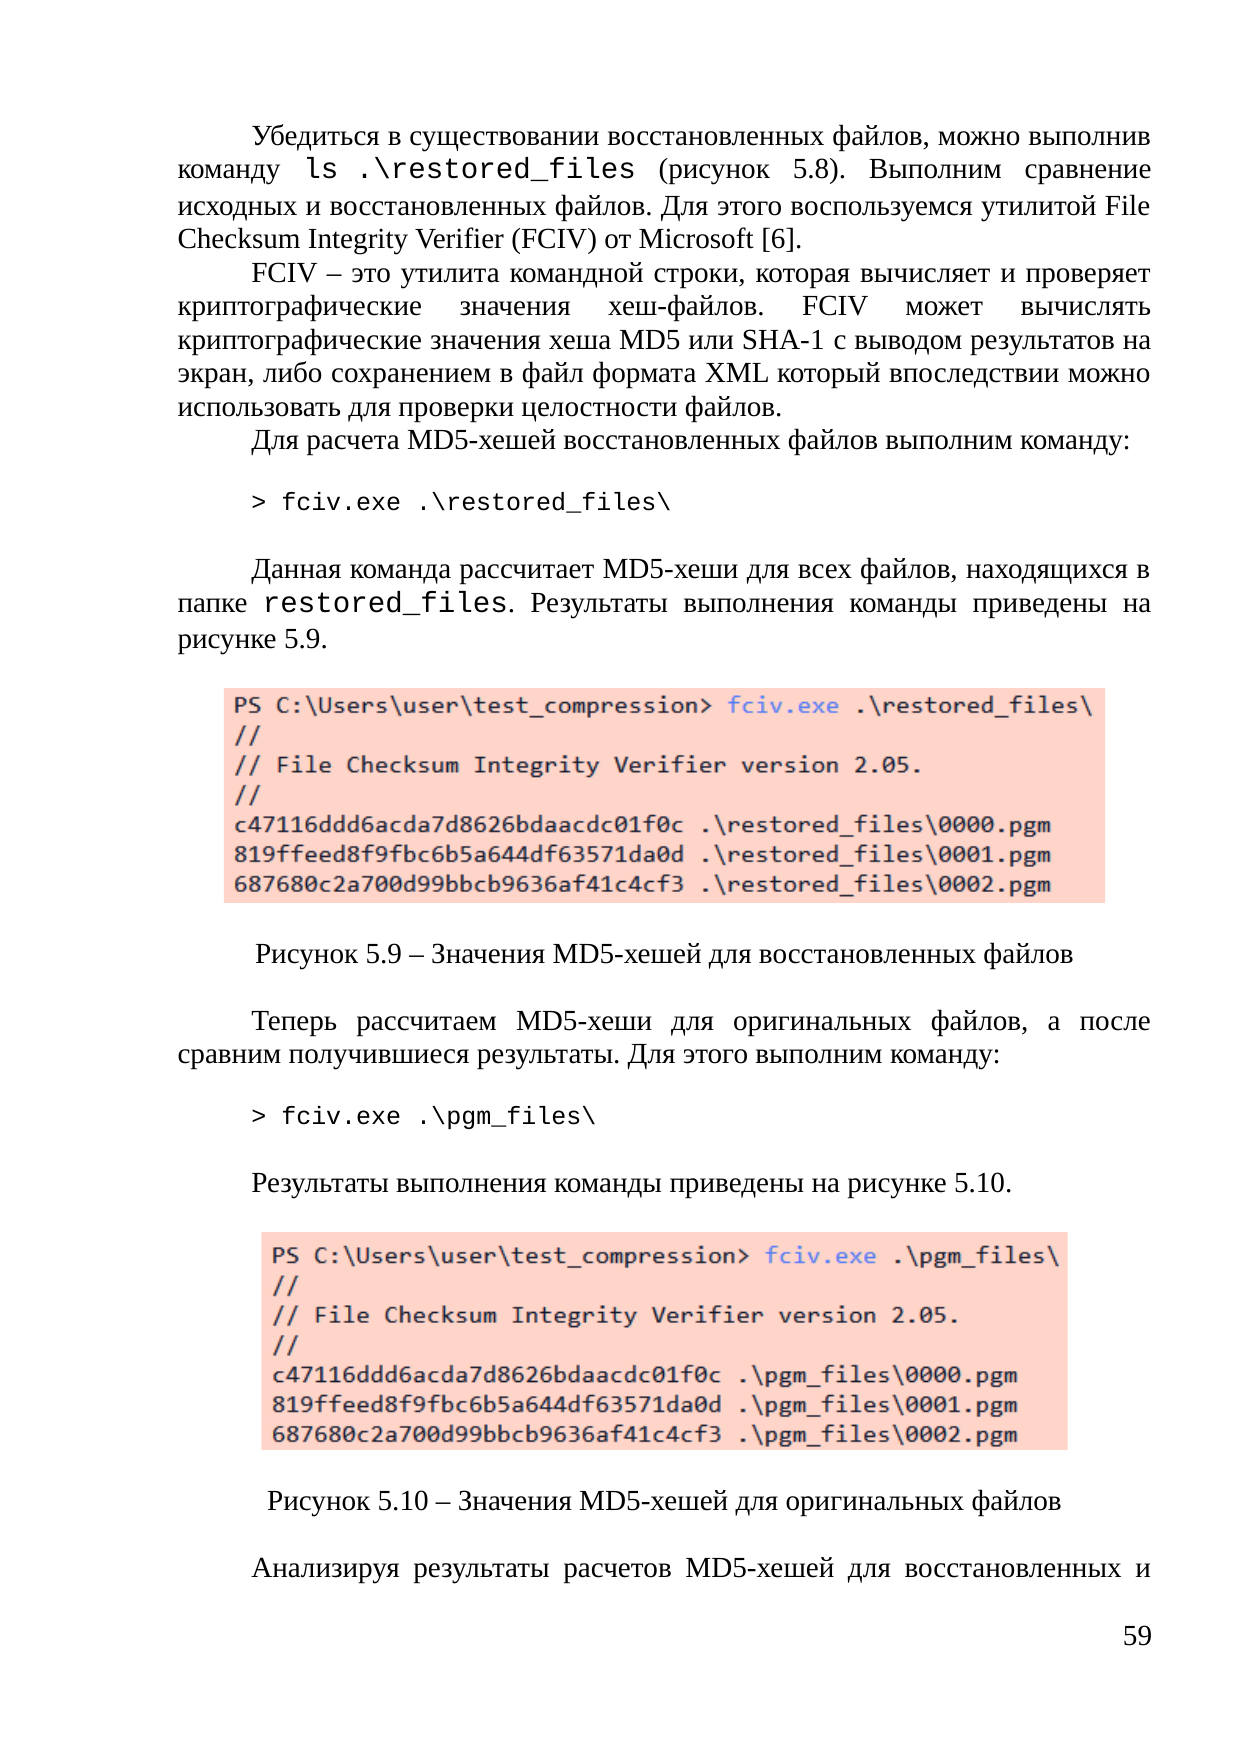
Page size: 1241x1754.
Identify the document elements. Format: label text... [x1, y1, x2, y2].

text Теперь рассчитаем MD5-хеши для оригинальных файлов, а после сравним получившиеся результаты. Для этого выполним команду: [177, 1003, 1152, 1070]
text Рисунок 5.10 – Значения MD5-хешей для оригинальных файлов [177, 1483, 1152, 1517]
text Убедиться в существовании восстановленных файлов, можно выполнив команду ls .\restored_files (рисунок 5.8). Выполним сравнение исходных и восстановленных файлов. Для этого воспользуемся утилитой File Checksum Integrity Verifier (FCIV) от Microsoft [6]. [177, 118, 1152, 255]
text > fciv.exe .\restored_files\ [251, 489, 1152, 518]
text > fciv.exe .\pgm_files\ [251, 1103, 1152, 1132]
text Данная команда рассчитает MD5-хеши для всех файлов, находящихся в папке restored_files. Результаты выполнения команды приведены на рисунке 5.9. [177, 551, 1152, 654]
picture [261, 1232, 1068, 1450]
text Рисунок 5.9 – Значения MD5-хешей для восстановленных файлов [177, 936, 1152, 969]
picture [223, 688, 1105, 903]
text Анализируя результаты расчетов MD5-хешей для восстановленных и [177, 1550, 1152, 1584]
text Для расчета MD5-хешей восстановленных файлов выполним команду: [177, 422, 1152, 456]
text FCIV – это утилита командной строки, которая вычисляет и проверяет криптографические значения хеш-файлов. FCIV может вычислять криптографические значения хеша MD5 или SHA-1 с выводом результатов на экран, либо сохранением в файл формата XML который впоследствии можно использовать для проверки целостности файлов. [177, 255, 1152, 422]
text Результаты выполнения команды приведены на рисунке 5.10. [177, 1165, 1152, 1199]
